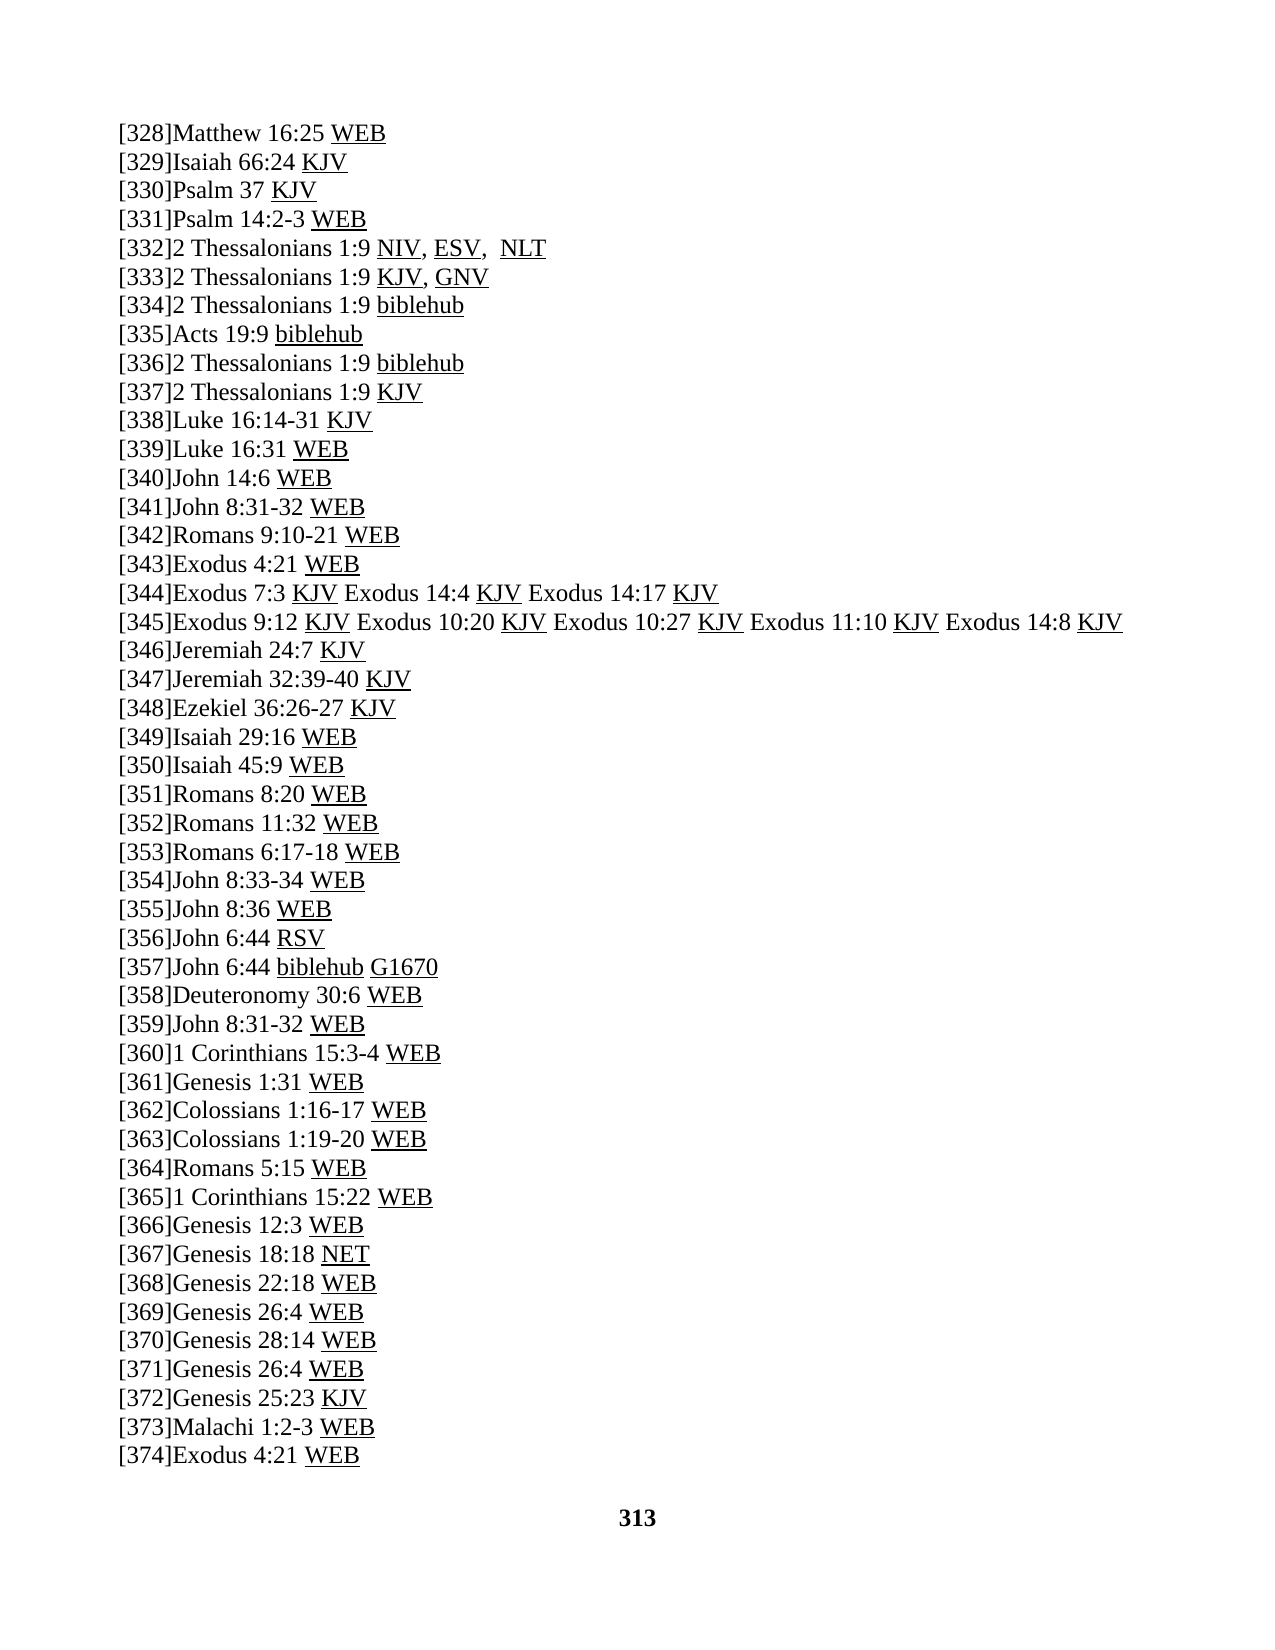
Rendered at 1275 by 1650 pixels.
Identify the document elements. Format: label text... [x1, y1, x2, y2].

text 2 Thessalonians 1:9 KJV, GNV [118, 262, 1157, 291]
text 2 Thessalonians 1:9 biblehub [118, 348, 1157, 377]
text Isaiah 29:16 WEB [118, 722, 1157, 751]
text Romans 8:20 WEB [118, 779, 1157, 808]
text Colossians 1:19-20 WEB [118, 1124, 1157, 1153]
text Psalm 37 KJV [118, 176, 1157, 204]
text 2 Thessalonians 1:9 KJV [118, 377, 1157, 406]
text Genesis 12:3 WEB [118, 1211, 1157, 1239]
text Malachi 1:2-3 WEB [118, 1412, 1157, 1441]
text Jeremiah 24:7 KJV [118, 636, 1157, 664]
text Genesis 22:18 WEB [118, 1268, 1157, 1297]
text John 8:33-34 WEB [118, 866, 1157, 894]
text Psalm 14:2-3 WEB [118, 204, 1157, 233]
text John 8:36 WEB [118, 894, 1157, 923]
text Acts 19:9 biblehub [118, 319, 1157, 348]
text Jeremiah 32:39-40 KJV [118, 664, 1157, 693]
text Genesis 1:31 WEB [118, 1067, 1157, 1096]
text Genesis 26:4 WEB [118, 1354, 1157, 1383]
text 1 Corinthians 15:22 WEB [118, 1182, 1157, 1211]
text John 8:31-32 WEB [118, 492, 1157, 521]
text Luke 16:14-31 KJV [118, 406, 1157, 434]
text Romans 9:10-21 WEB [118, 521, 1157, 549]
text Romans 5:15 WEB [118, 1153, 1157, 1182]
text John 6:44 RSV [118, 923, 1157, 952]
text Ezekiel 36:26-27 KJV [118, 693, 1157, 722]
text Isaiah 45:9 WEB [118, 751, 1157, 779]
text John 8:31-32 WEB [118, 1009, 1157, 1038]
text Deuteronomy 30:6 WEB [118, 981, 1157, 1009]
text 2 Thessalonians 1:9 NIV, ESV, NLT [118, 233, 1157, 262]
text Exodus 4:21 WEB [118, 1441, 1157, 1469]
text Romans 11:32 WEB [118, 808, 1157, 837]
text Genesis 26:4 WEB [118, 1297, 1157, 1326]
text Romans 6:17-18 WEB [118, 837, 1157, 866]
text Genesis 25:23 KJV [118, 1383, 1157, 1412]
text 1 Corinthians 15:3-4 WEB [118, 1038, 1157, 1067]
text Colossians 1:16-17 WEB [118, 1096, 1157, 1124]
text Exodus 9:12 KJV Exodus 10:20 KJV Exodus 10:27 KJV Exodus 11:10 KJV Exodus 14:8 KJV [118, 607, 1157, 636]
text Genesis 28:14 WEB [118, 1326, 1157, 1354]
text Exodus 4:21 WEB [118, 549, 1157, 578]
text Matthew 16:25 WEB [118, 118, 1157, 147]
text Exodus 7:3 KJV Exodus 14:4 KJV Exodus 14:17 KJV [118, 578, 1157, 607]
text John 14:6 WEB [118, 463, 1157, 492]
text Isaiah 66:24 KJV [118, 147, 1157, 176]
text Genesis 18:18 NET [118, 1239, 1157, 1268]
text 2 Thessalonians 1:9 biblehub [118, 291, 1157, 319]
list Luke 16:31 WEB [118, 434, 1157, 463]
text John 6:44 biblehub G1670 [118, 952, 1157, 981]
